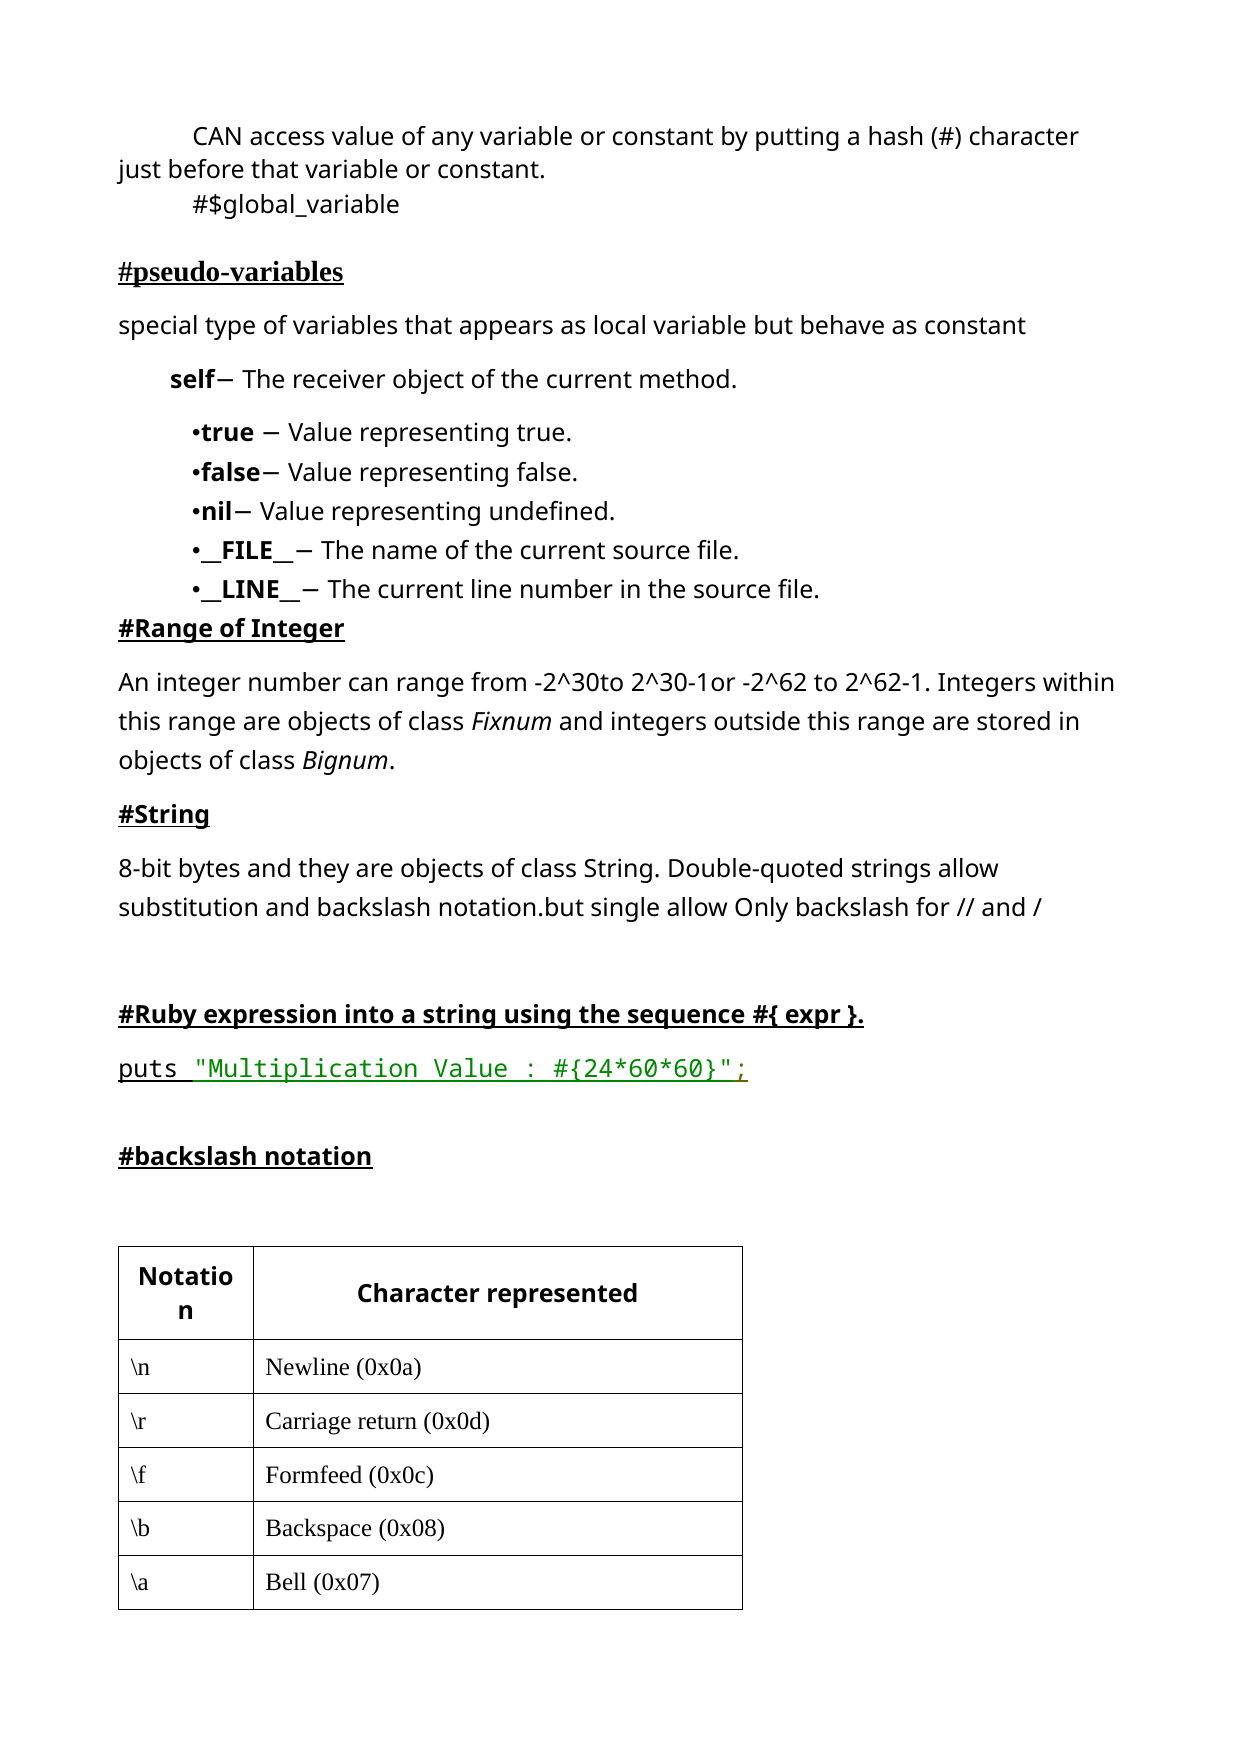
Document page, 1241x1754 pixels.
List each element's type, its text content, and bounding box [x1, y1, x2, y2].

text #$global_variable [118, 186, 1122, 220]
table_header Notation [119, 1247, 253, 1339]
text #String [118, 797, 1122, 831]
text An integer number can range from -2^30to 2^30-1or -2^62 to 2^62-1. Integers within this range are objects of class Fixnum and integers outside this range are stored in objects of class Bignum. [118, 664, 1122, 777]
text self− The receiver object of the current method. [118, 361, 1122, 395]
table_cell \b [119, 1502, 253, 1555]
table_cell Formfeed (0x0c) [254, 1448, 742, 1501]
text CAN access value of any variable or constant by putting a hash (#) character just before that variable or constant. [118, 118, 1122, 186]
table_cell Newline (0x0a) [254, 1340, 742, 1393]
table_cell Bell (0x07) [254, 1556, 742, 1609]
text #Ruby expression into a string using the sequence #{ expr }. [118, 997, 1122, 1031]
text #Range of Integer [118, 611, 1122, 645]
list true − Value representing true. [118, 415, 1122, 449]
list false− Value representing false. [118, 454, 1122, 488]
list __FILE__− The name of the current source file. [118, 532, 1122, 567]
list __LINE__− The current line number in the source file. [118, 572, 1122, 606]
table_cell \r [119, 1394, 253, 1447]
text special type of variables that appears as local variable but behave as constant [118, 307, 1122, 342]
table_cell \f [119, 1448, 253, 1501]
list nil− Value representing undefined. [118, 493, 1122, 527]
table_cell \n [119, 1340, 253, 1393]
table_header Character represented [254, 1247, 742, 1339]
table_cell \a [119, 1556, 253, 1609]
table_cell Carriage return (0x0d) [254, 1394, 742, 1447]
text #backslash notation [118, 1139, 1122, 1173]
text 8-bit bytes and they are objects of class String. Double-quoted strings allow substitution and backslash notation.but single allow Only backslash for // and / [118, 850, 1122, 924]
text puts "Multiplication Value : #{24*60*60}"; [118, 1051, 1122, 1085]
text #pseudo-variables [118, 254, 1122, 288]
table_cell Backspace (0x08) [254, 1502, 742, 1555]
